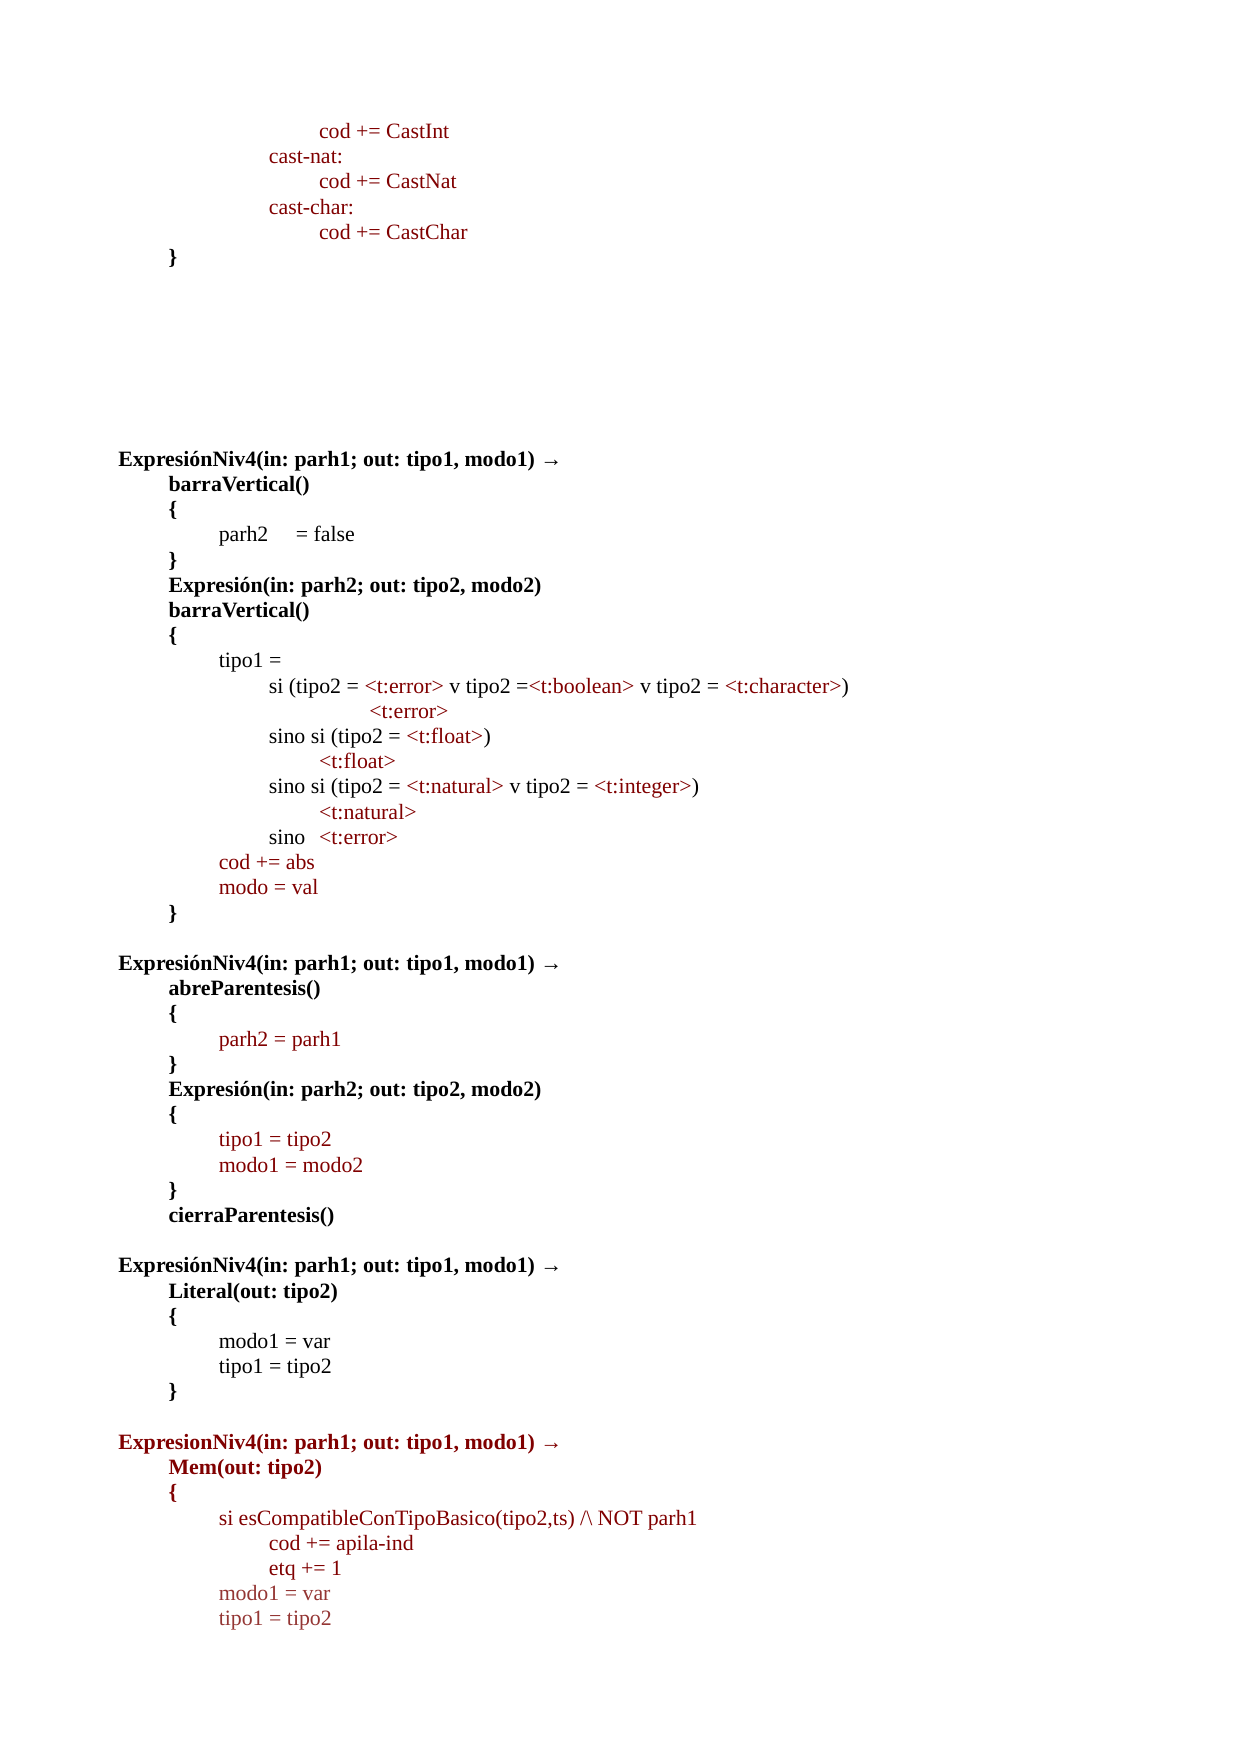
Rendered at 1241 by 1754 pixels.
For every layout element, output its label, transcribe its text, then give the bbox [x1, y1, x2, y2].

text cod += apila-ind [168, 1530, 1122, 1555]
text ExpresionNiv4(in: parh1; out: tipo1, modo1) → [118, 1429, 1122, 1454]
text { [168, 1000, 1122, 1026]
text cod += CastChar [118, 219, 1122, 244]
text { [168, 622, 1122, 647]
text tipo1 = [168, 647, 1122, 673]
text parh2 = false [168, 521, 1122, 547]
text si esCompatibleConTipoBasico(tipo2,ts) /\ NOT parh1 [168, 1504, 1122, 1530]
text { [168, 496, 1122, 521]
text } [168, 1051, 1122, 1076]
text } [168, 547, 1122, 572]
text Mem(out: tipo2) [168, 1454, 1122, 1479]
text ExpresiónNiv4(in: parh1; out: tipo1, modo1) → [118, 1252, 1122, 1278]
text Literal(out: tipo2) [168, 1278, 1122, 1303]
text <t:float> [118, 748, 1122, 773]
text etq += 1 [168, 1555, 1122, 1580]
text ExpresiónNiv4(in: parh1; out: tipo1, modo1) → [118, 950, 1122, 975]
text si (tipo2 = <t:error> v tipo2 =<t:boolean> v tipo2 = <t:character>) [118, 673, 1122, 698]
text cod += CastInt [118, 118, 1122, 143]
text tipo1 = tipo2 [168, 1605, 1122, 1631]
text { [168, 1479, 1122, 1504]
text ExpresiónNiv4(in: parh1; out: tipo1, modo1) → [118, 446, 1122, 471]
text cod += abs [118, 849, 1122, 874]
text Expresión(in: parh2; out: tipo2, modo2) [168, 572, 1122, 597]
text parh2 = parh1 [168, 1026, 1122, 1051]
text <t:natural> [118, 799, 1122, 824]
text cod += CastNat [118, 168, 1122, 194]
text modo1 = var [168, 1580, 1122, 1605]
text modo1 = var [118, 1328, 1122, 1353]
text Expresión(in: parh2; out: tipo2, modo2) [168, 1076, 1122, 1101]
text barraVertical() [168, 597, 1122, 622]
text } [168, 1177, 1122, 1202]
text cast-char: [118, 194, 1122, 219]
text modo1 = modo2 [118, 1152, 1122, 1177]
text modo = val [118, 874, 1122, 899]
text sino <t:error> [118, 824, 1122, 849]
text sino si (tipo2 = <t:natural> v tipo2 = <t:integer>) [118, 773, 1122, 799]
text } [168, 899, 1122, 925]
text } [168, 244, 1122, 269]
text } [168, 1378, 1122, 1404]
text barraVertical() [118, 471, 1122, 496]
text cierraParentesis() [168, 1202, 1122, 1227]
text tipo1 = tipo2 [118, 1353, 1122, 1378]
text tipo1 = tipo2 [118, 1126, 1122, 1152]
text cast-nat: [118, 143, 1122, 168]
text <t:error> [118, 698, 1122, 723]
text sino si (tipo2 = <t:float>) [118, 723, 1122, 748]
text { [168, 1101, 1122, 1126]
text abreParentesis() [118, 975, 1122, 1000]
text { [168, 1303, 1122, 1328]
